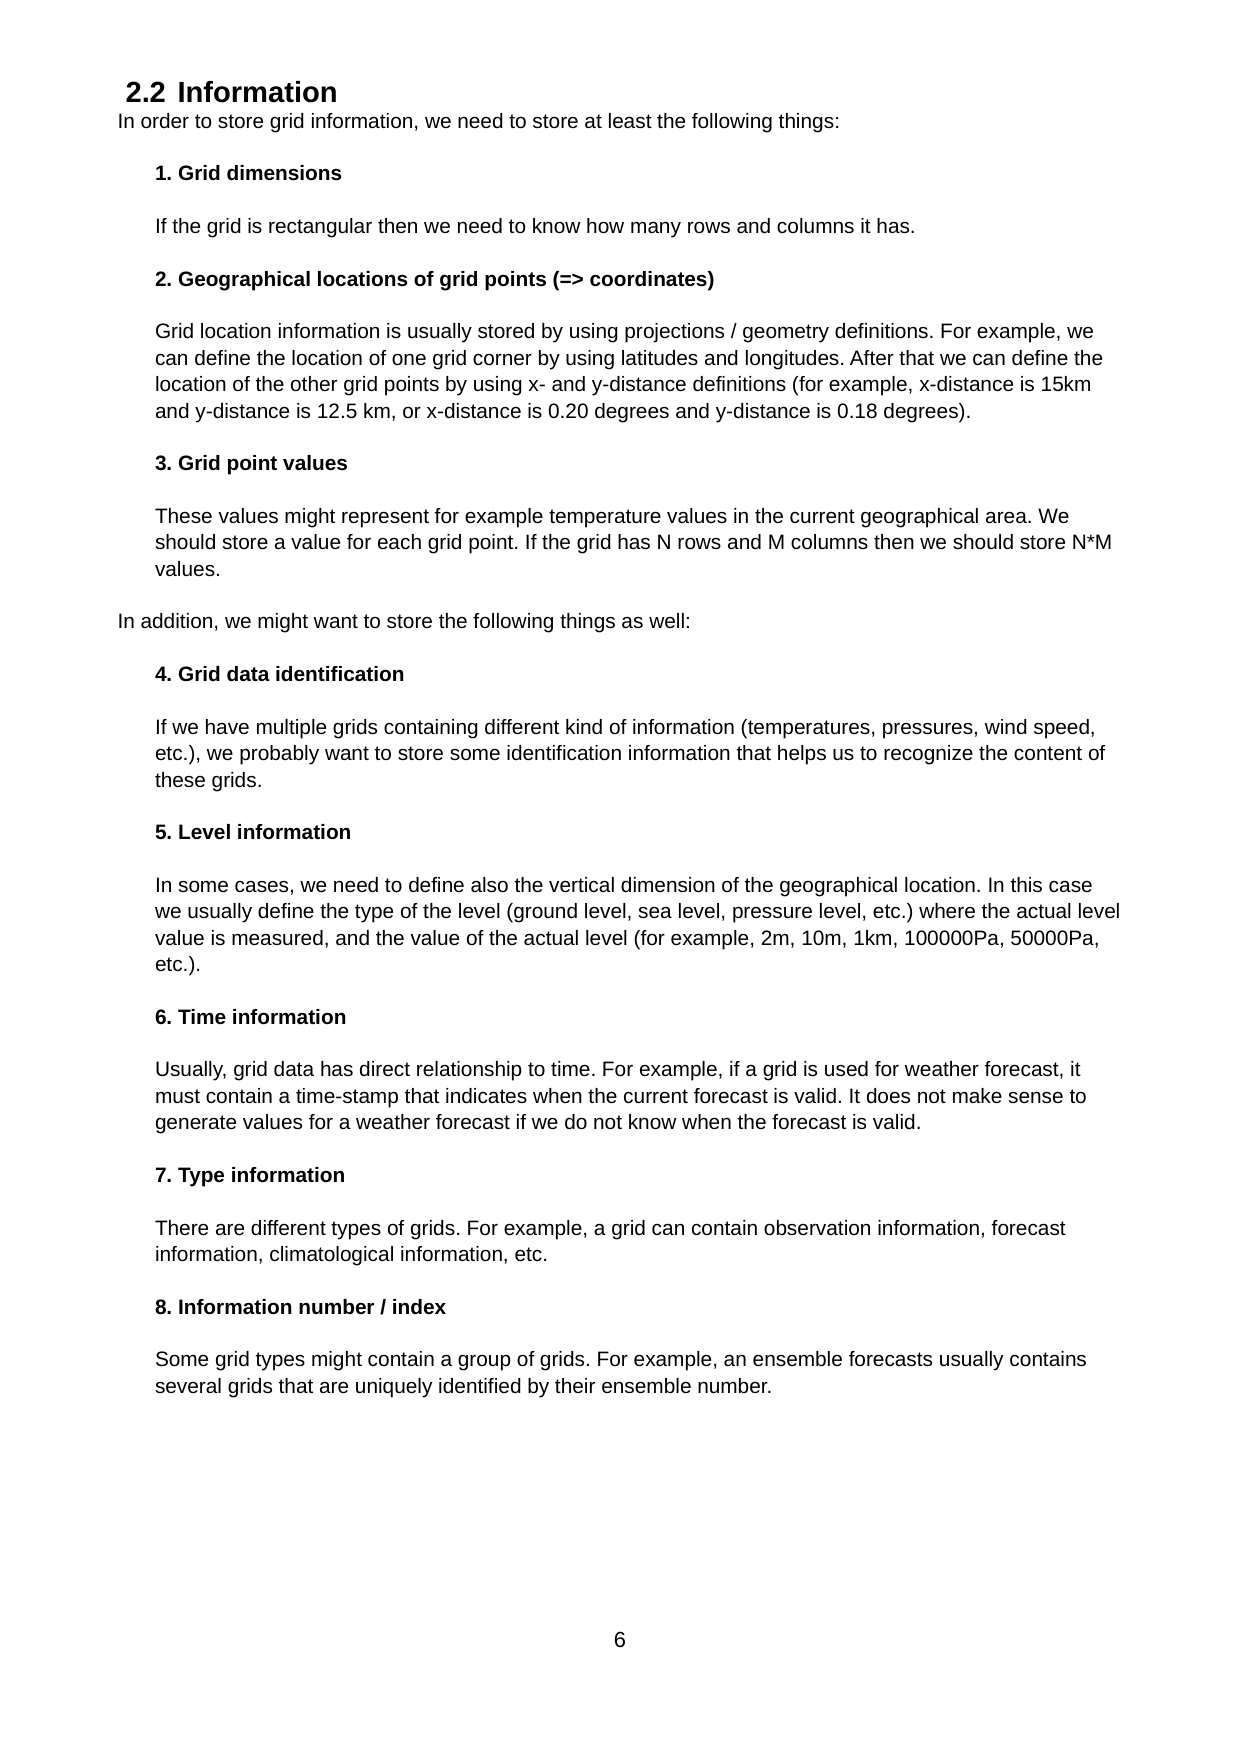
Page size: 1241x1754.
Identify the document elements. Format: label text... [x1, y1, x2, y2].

text Usually, grid data has direct relationship to time. For example, if a grid is used for weather forecast, it must contain a time-stamp that indicates when the current forecast is valid. It does not make sense to generate values for a weather forecast if we do not know when the forecast is valid. [155, 1057, 1122, 1134]
subtitle Information [117, 75, 1122, 108]
text If we have multiple grids containing different kind of information (temperatures, pressures, wind speed, etc.), we probably want to store some identification information that helps us to recognize the content of these grids. [155, 715, 1122, 791]
text 6. Time information [155, 1004, 1122, 1028]
text 1. Grid dimensions [155, 161, 1122, 185]
text 8. Information number / index [155, 1294, 1122, 1318]
text There are different types of grids. For example, a grid can contain observation information, forecast information, climatological information, etc. [155, 1215, 1122, 1266]
text In some cases, we need to define also the vertical dimension of the geographical location. In this case we usually define the type of the level (ground level, sea level, pressure level, etc.) where the actual level value is measured, and the value of the actual level (for example, 2m, 10m, 1km, 100000Pa, 50000Pa, etc.). [155, 873, 1122, 976]
text These values might represent for example temperature values in the current geographical area. We should store a value for each grid point. If the grid has N rows and M columns then we should store N*M values. [155, 504, 1122, 581]
text 4. Grid data identification [155, 662, 1122, 686]
text In order to store grid information, we need to store at least the following things: [117, 108, 1122, 132]
text 2. Geographical locations of grid points (=> coordinates) [155, 267, 1122, 291]
text Some grid types might contain a group of grids. For example, an ensemble forecasts usually contains several grids that are uniquely identified by their ensemble number. [155, 1347, 1122, 1397]
text If the grid is rectangular then we need to know how many rows and columns it has. [155, 214, 1122, 238]
text In addition, we might want to store the following things as well: [117, 609, 1122, 633]
text 7. Type information [155, 1163, 1122, 1187]
text Grid location information is usually stored by using projections / geometry definitions. For example, we can define the location of one grid corner by using latitudes and longitudes. After that we can define the location of the other grid points by using x- and y-distance definitions (for example, x-distance is 15km and y-distance is 12.5 km, or x-distance is 0.20 degrees and y-distance is 0.18 degrees). [155, 319, 1122, 422]
text 5. Level information [155, 820, 1122, 844]
text 3. Grid point values [155, 451, 1122, 475]
